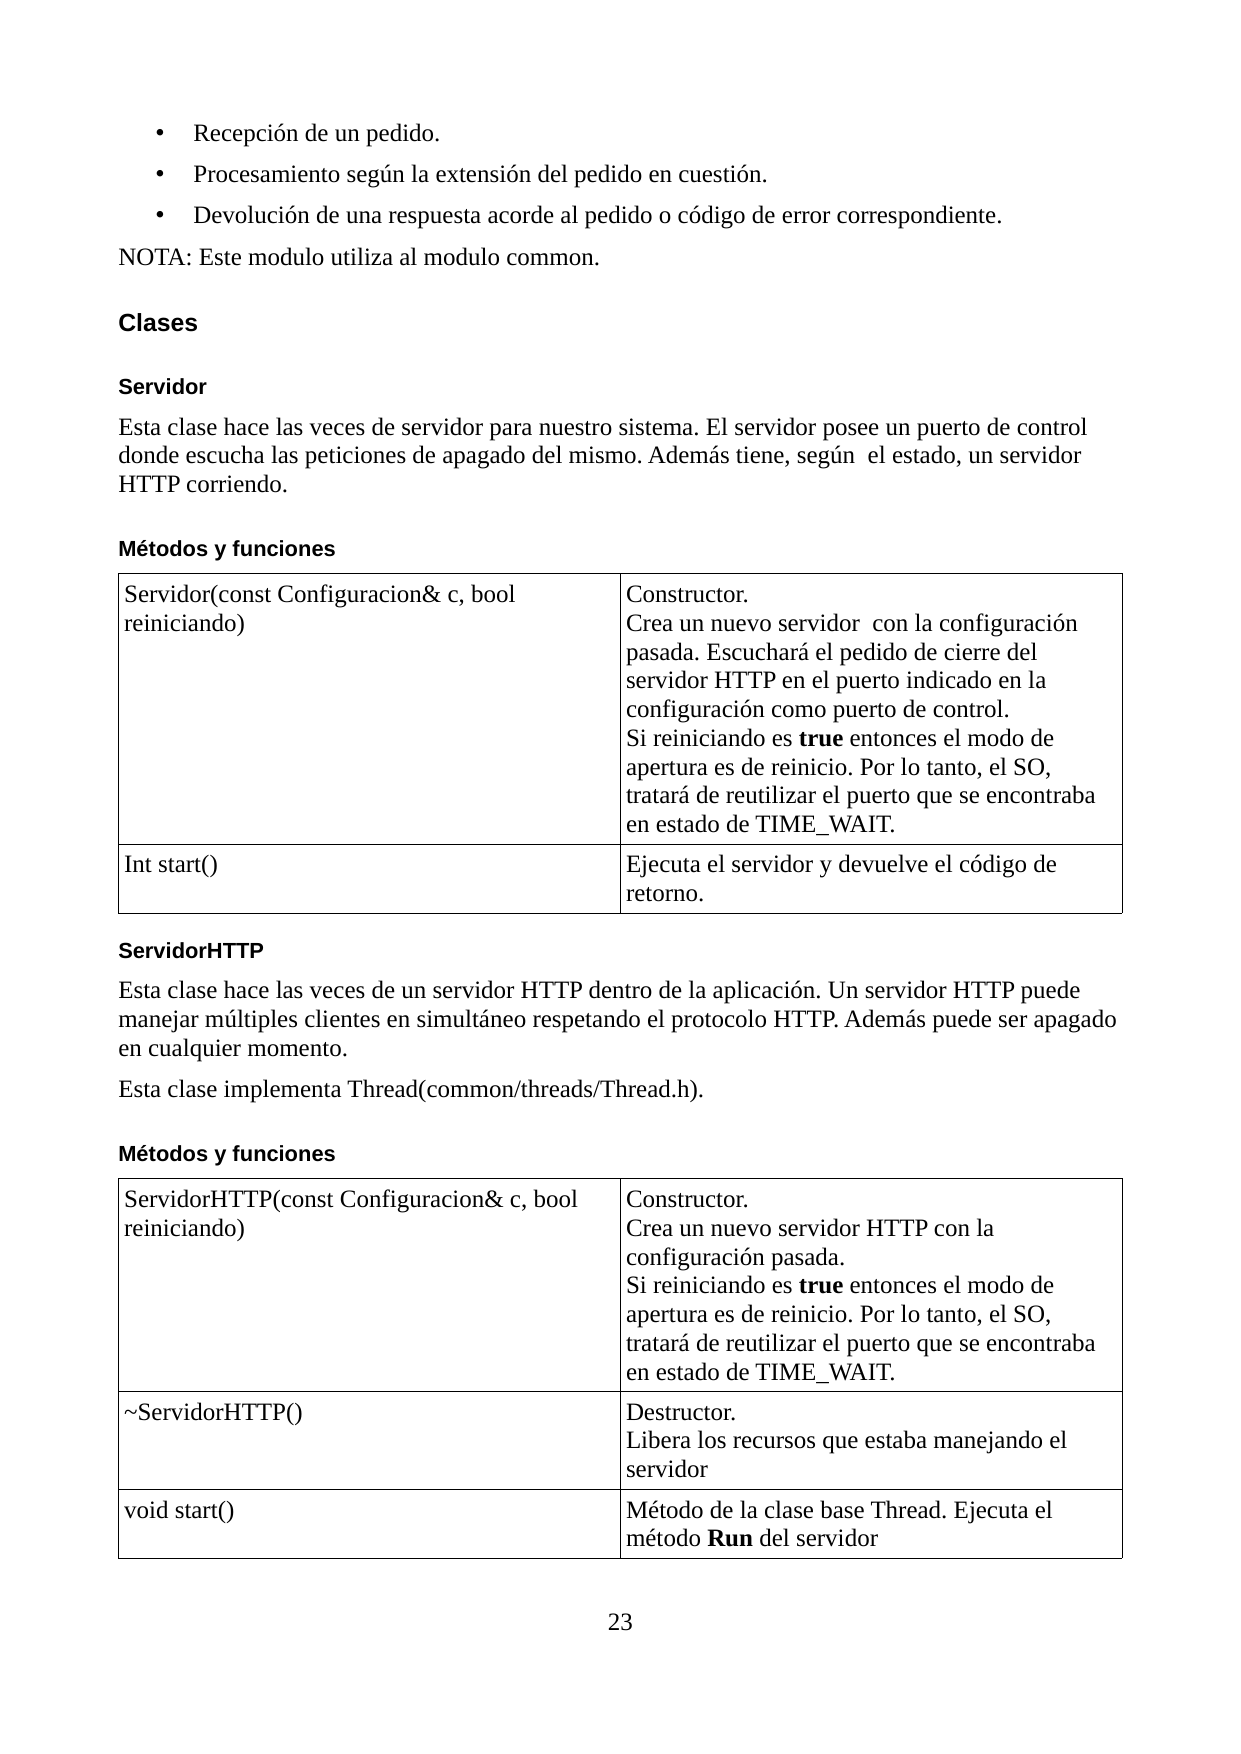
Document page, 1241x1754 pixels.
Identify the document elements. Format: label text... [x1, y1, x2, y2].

subtitle ServidorHTTP [118, 938, 1122, 963]
table_header Constructor. Crea un nuevo servidor HTTP con la configuración pasada. Si reiniciando es true entonces el modo de apertura es de reinicio. Por lo tanto, el SO, tratará de reutilizar el puerto que se encontraba en estado de TIME_WAIT. [621, 1179, 1122, 1391]
table_cell Int start() [119, 845, 620, 913]
table_cell Destructor. Libera los recursos que estaba manejando el servidor [621, 1392, 1122, 1489]
table_header Constructor. Crea un nuevo servidor con la configuración pasada. Escuchará el pedido de cierre del servidor HTTP en el puerto indicado en la configuración como puerto de control. Si reiniciando es true entonces el modo de apertura es de reinicio. Por lo tanto, el SO, tratará de reutilizar el puerto que se encontraba en estado de TIME_WAIT. [621, 574, 1122, 844]
subtitle Métodos y funciones [118, 1141, 1122, 1166]
subtitle Servidor [118, 374, 1122, 399]
table_cell void start() [119, 1490, 620, 1558]
table_cell Método de la clase base Thread. Ejecuta el método Run del servidor [621, 1490, 1122, 1558]
list Recepción de un pedido. [156, 118, 1122, 147]
text Esta clase hace las veces de un servidor HTTP dentro de la aplicación. Un servidor HTTP puede manejar múltiples clientes en simultáneo respetando el protocolo HTTP. Además puede ser apagado en cualquier momento. [118, 976, 1122, 1062]
text NOTA: Este modulo utiliza al modulo common. [118, 242, 1122, 271]
list Procesamiento según la extensión del pedido en cuestión. [156, 159, 1122, 188]
table_header ServidorHTTP(const Configuracion& c, bool reiniciando) [119, 1179, 620, 1391]
text Esta clase implementa Thread(common/threads/Thread.h). [118, 1074, 1122, 1103]
subtitle Métodos y funciones [118, 536, 1122, 561]
text Esta clase hace las veces de servidor para nuestro sistema. El servidor posee un puerto de control donde escucha las peticiones de apagado del mismo. Además tiene, según el estado, un servidor HTTP corriendo. [118, 412, 1122, 498]
list Devolución de una respuesta acorde al pedido o código de error correspondiente. [156, 201, 1122, 229]
table_cell ~ServidorHTTP() [119, 1392, 620, 1489]
table_header Servidor(const Configuracion& c, bool reiniciando) [119, 574, 620, 844]
subtitle Clases [118, 308, 1122, 337]
table_cell Ejecuta el servidor y devuelve el código de retorno. [621, 845, 1122, 913]
